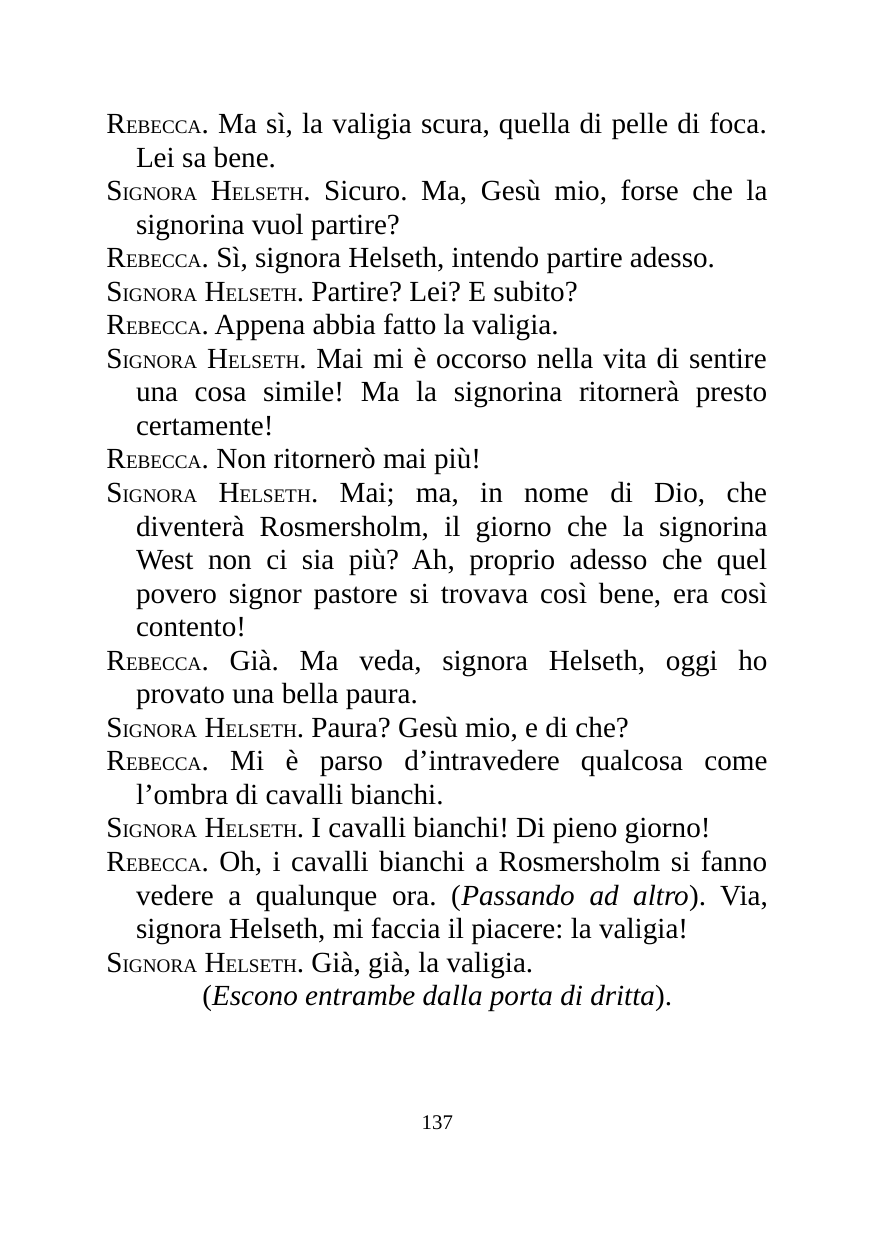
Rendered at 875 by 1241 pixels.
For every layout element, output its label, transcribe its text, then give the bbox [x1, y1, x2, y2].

text Signora Helseth. Già, già, la valigia. [106, 945, 768, 978]
text Rebecca. Oh, i cavalli bianchi a Rosmersholm si fanno vedere a qualunque ora. (Passando ad altro). Via, signora Helseth, mi faccia il piacere: la valigia! [106, 844, 768, 945]
text Signora Helseth. Mai mi è occorso nella vita di sentire una cosa simile! Ma la signorina ritornerà presto certamente! [106, 341, 768, 442]
text Rebecca. Non ritornerò mai più! [106, 442, 768, 475]
text Signora Helseth. Partire? Lei? E subito? [106, 274, 768, 307]
text Rebecca. Ma sì, la valigia scura, quella di pelle di foca. Lei sa bene. [106, 106, 768, 173]
text Rebecca. Mi è parso d’intravedere qualcosa come l’ombra di cavalli bianchi. [106, 743, 768, 811]
text Rebecca. Sì, signora Helseth, intendo partire adesso. [106, 240, 768, 274]
text Rebecca. Già. Ma veda, signora Helseth, oggi ho provato una bella paura. [106, 643, 768, 710]
text Signora Helseth. Paura? Gesù mio, e di che? [106, 710, 768, 743]
text Signora Helseth. Sicuro. Ma, Gesù mio, forse che la signorina vuol partire? [106, 173, 768, 240]
text (Escono entrambe dalla porta di dritta). [106, 978, 768, 1012]
text Rebecca. Appena abbia fatto la valigia. [106, 307, 768, 341]
text Signora Helseth. I cavalli bianchi! Di pieno giorno! [106, 811, 768, 844]
text Signora Helseth. Mai; ma, in nome di Dio, che diventerà Rosmersholm, il giorno che la signorina West non ci sia più? Ah, proprio adesso che quel povero signor pastore si trovava così bene, era così contento! [106, 475, 768, 643]
